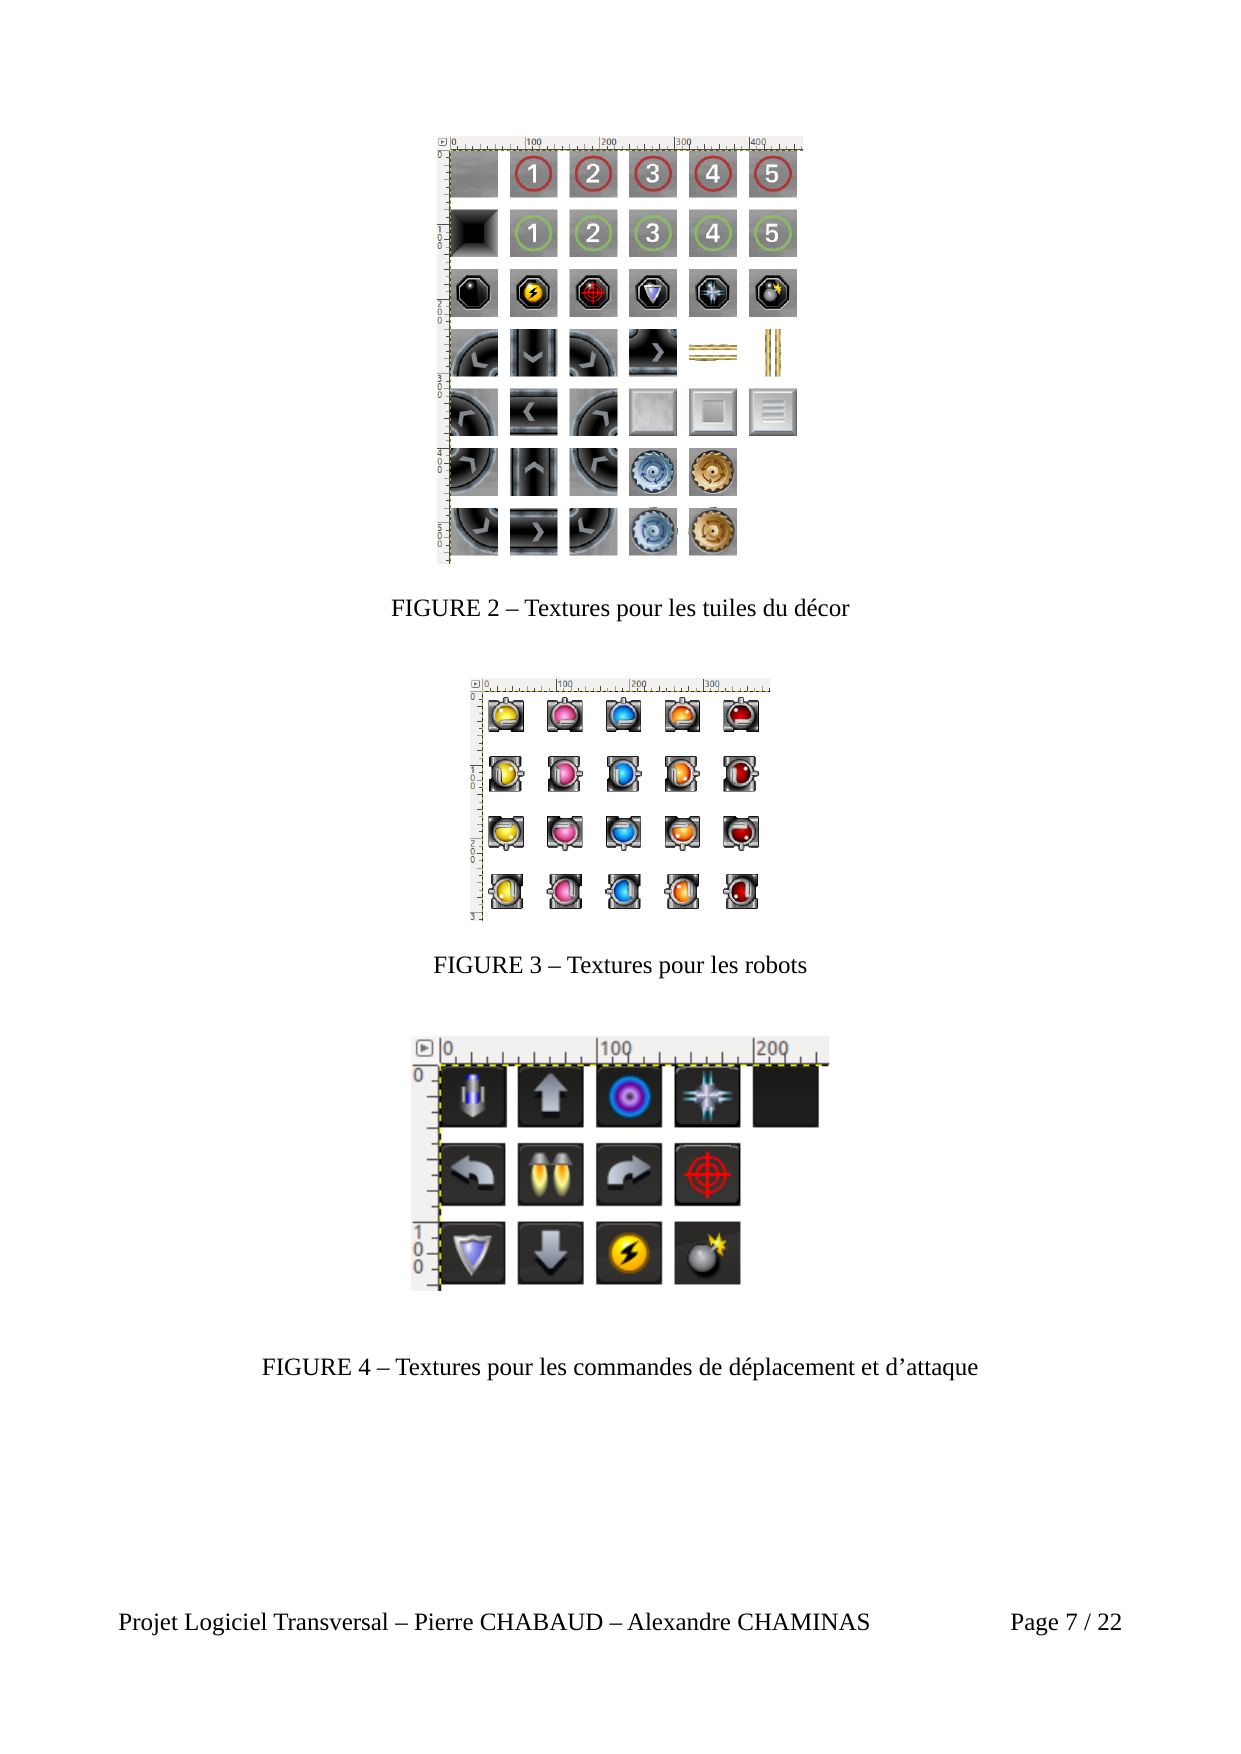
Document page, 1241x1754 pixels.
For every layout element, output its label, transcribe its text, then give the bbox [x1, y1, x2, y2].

text FIGURE 3 – Textures pour les robots [118, 950, 1122, 978]
picture [436, 136, 804, 564]
picture [410, 1036, 830, 1291]
text FIGURE 4 – Textures pour les commandes de déplacement et d’attaque [118, 1352, 1122, 1381]
text FIGURE 2 – Textures pour les tuiles du décor [118, 593, 1122, 621]
picture [469, 678, 771, 921]
